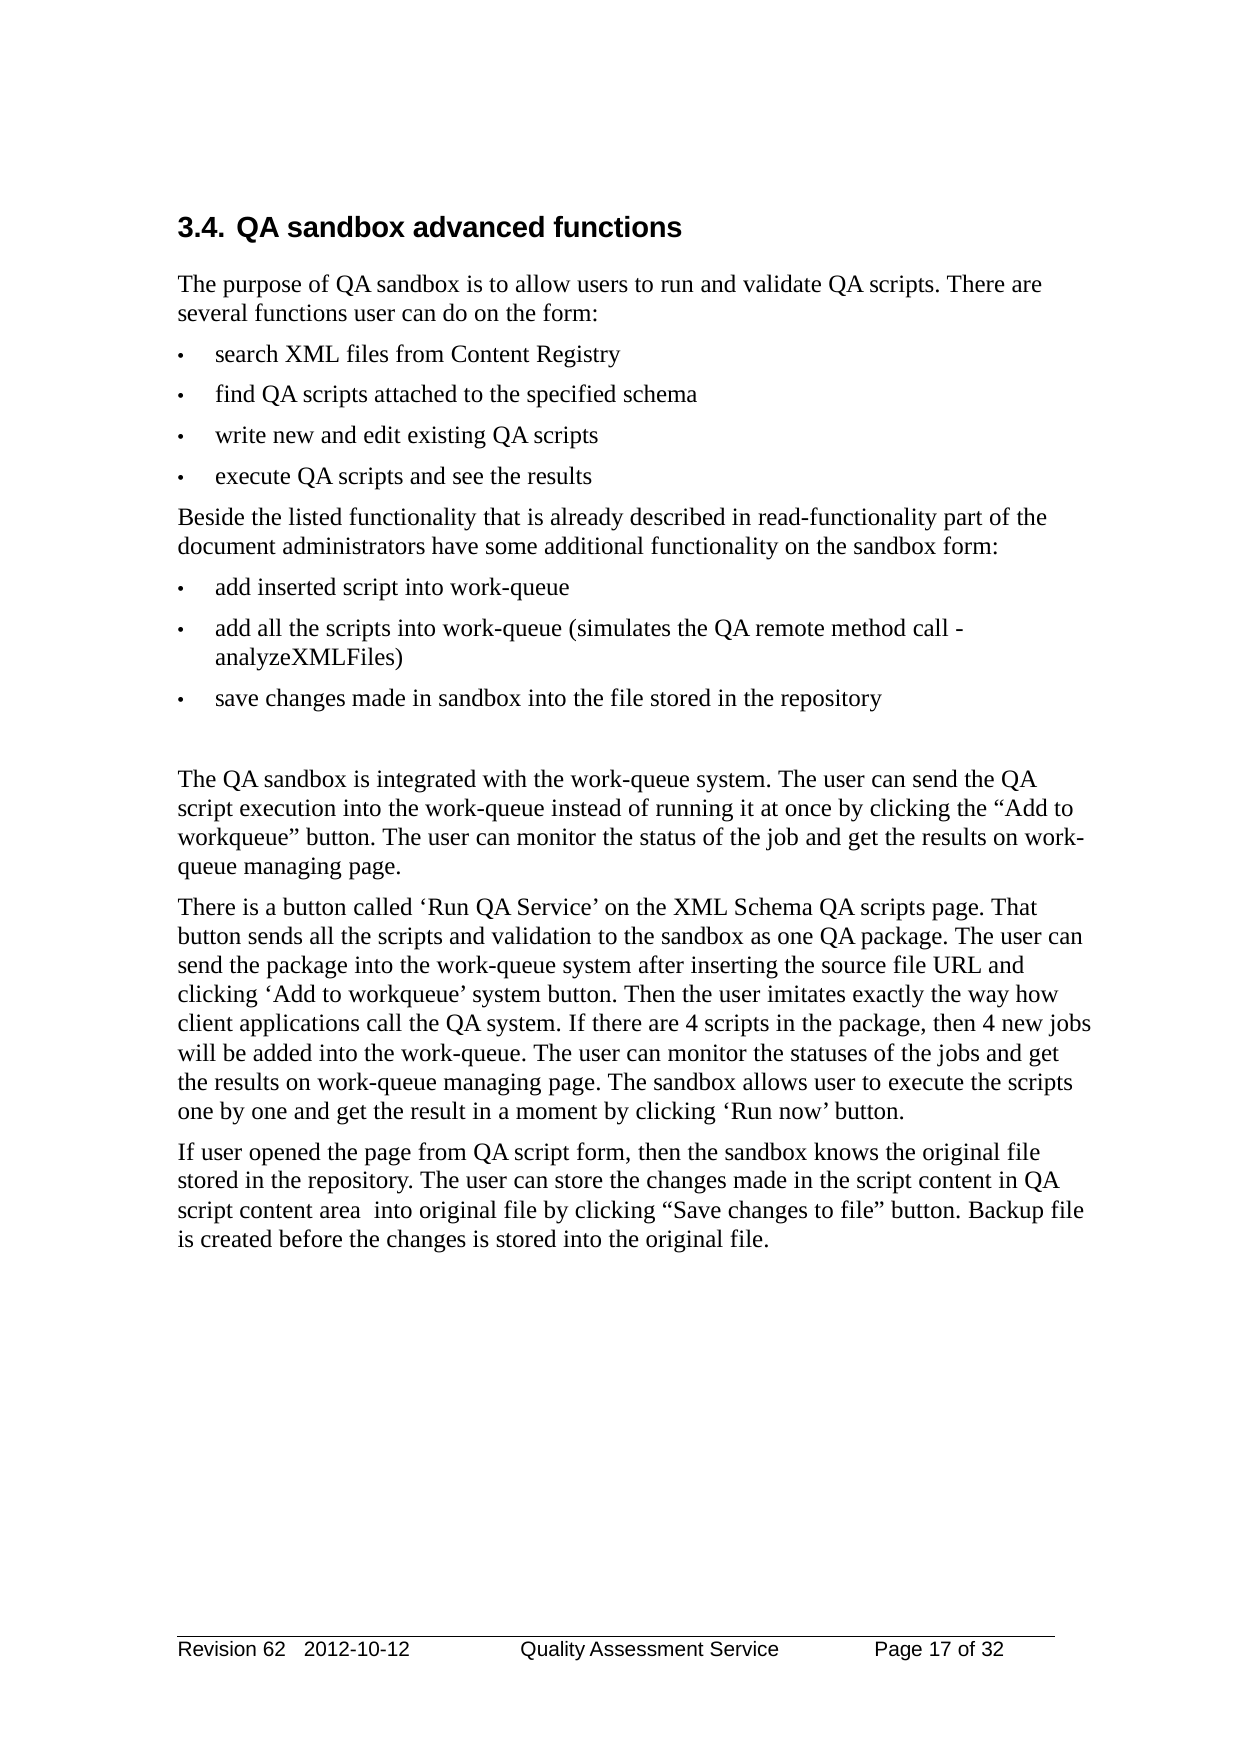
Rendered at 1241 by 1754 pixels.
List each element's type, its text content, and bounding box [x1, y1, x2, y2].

text The purpose of QA sandbox is to allow users to run and validate QA scripts. There are several functions user can do on the form: [177, 268, 1092, 327]
text The QA sandbox is integrated with the work-queue system. The user can send the QA script execution into the work-queue instead of running it at once by clicking the “Add to workqueue” button. The user can monitor the status of the job and get the results on work-queue managing page. [177, 764, 1092, 880]
list execute QA scripts and see the results [177, 461, 1092, 490]
list write new and edit existing QA scripts [177, 420, 1092, 449]
subtitle QA sandbox advanced functions [177, 210, 1092, 244]
text There is a button called ‘Run QA Service’ on the XML Schema QA scripts page. That button sends all the scripts and validation to the sandbox as one QA package. The user can send the package into the work-queue system after inserting the source file URL and clicking ‘Add to workqueue’ system button. Then the user imitates exactly the way how client applications call the QA system. If there are 4 scripts in the package, then 4 new jobs will be added into the work-queue. The user can monitor the statuses of the jobs and get the results on work-queue managing page. The sandbox allows user to execute the scripts one by one and get the result in a moment by clicking ‘Run now’ button. [177, 892, 1092, 1124]
text Beside the listed functionality that is already described in read-functionality part of the document administrators have some additional functionality on the sandbox form: [177, 502, 1092, 560]
list add all the scripts into work-queue (simulates the QA remote method call - analyzeXMLFiles) [177, 612, 1092, 671]
list find QA scripts attached to the specified schema [177, 379, 1092, 408]
text If user opened the page from QA script form, then the sandbox knows the original file stored in the repository. The user can store the changes made in the script content in QA script content area into original file by clicking “Save changes to file” button. Backup file is created before the changes is stored into the original file. [177, 1136, 1092, 1253]
list search XML files from Content Registry [177, 338, 1092, 367]
list save changes made in sandbox into the file stored in the repository [177, 682, 1092, 711]
list add inserted script into work-queue [177, 572, 1092, 601]
